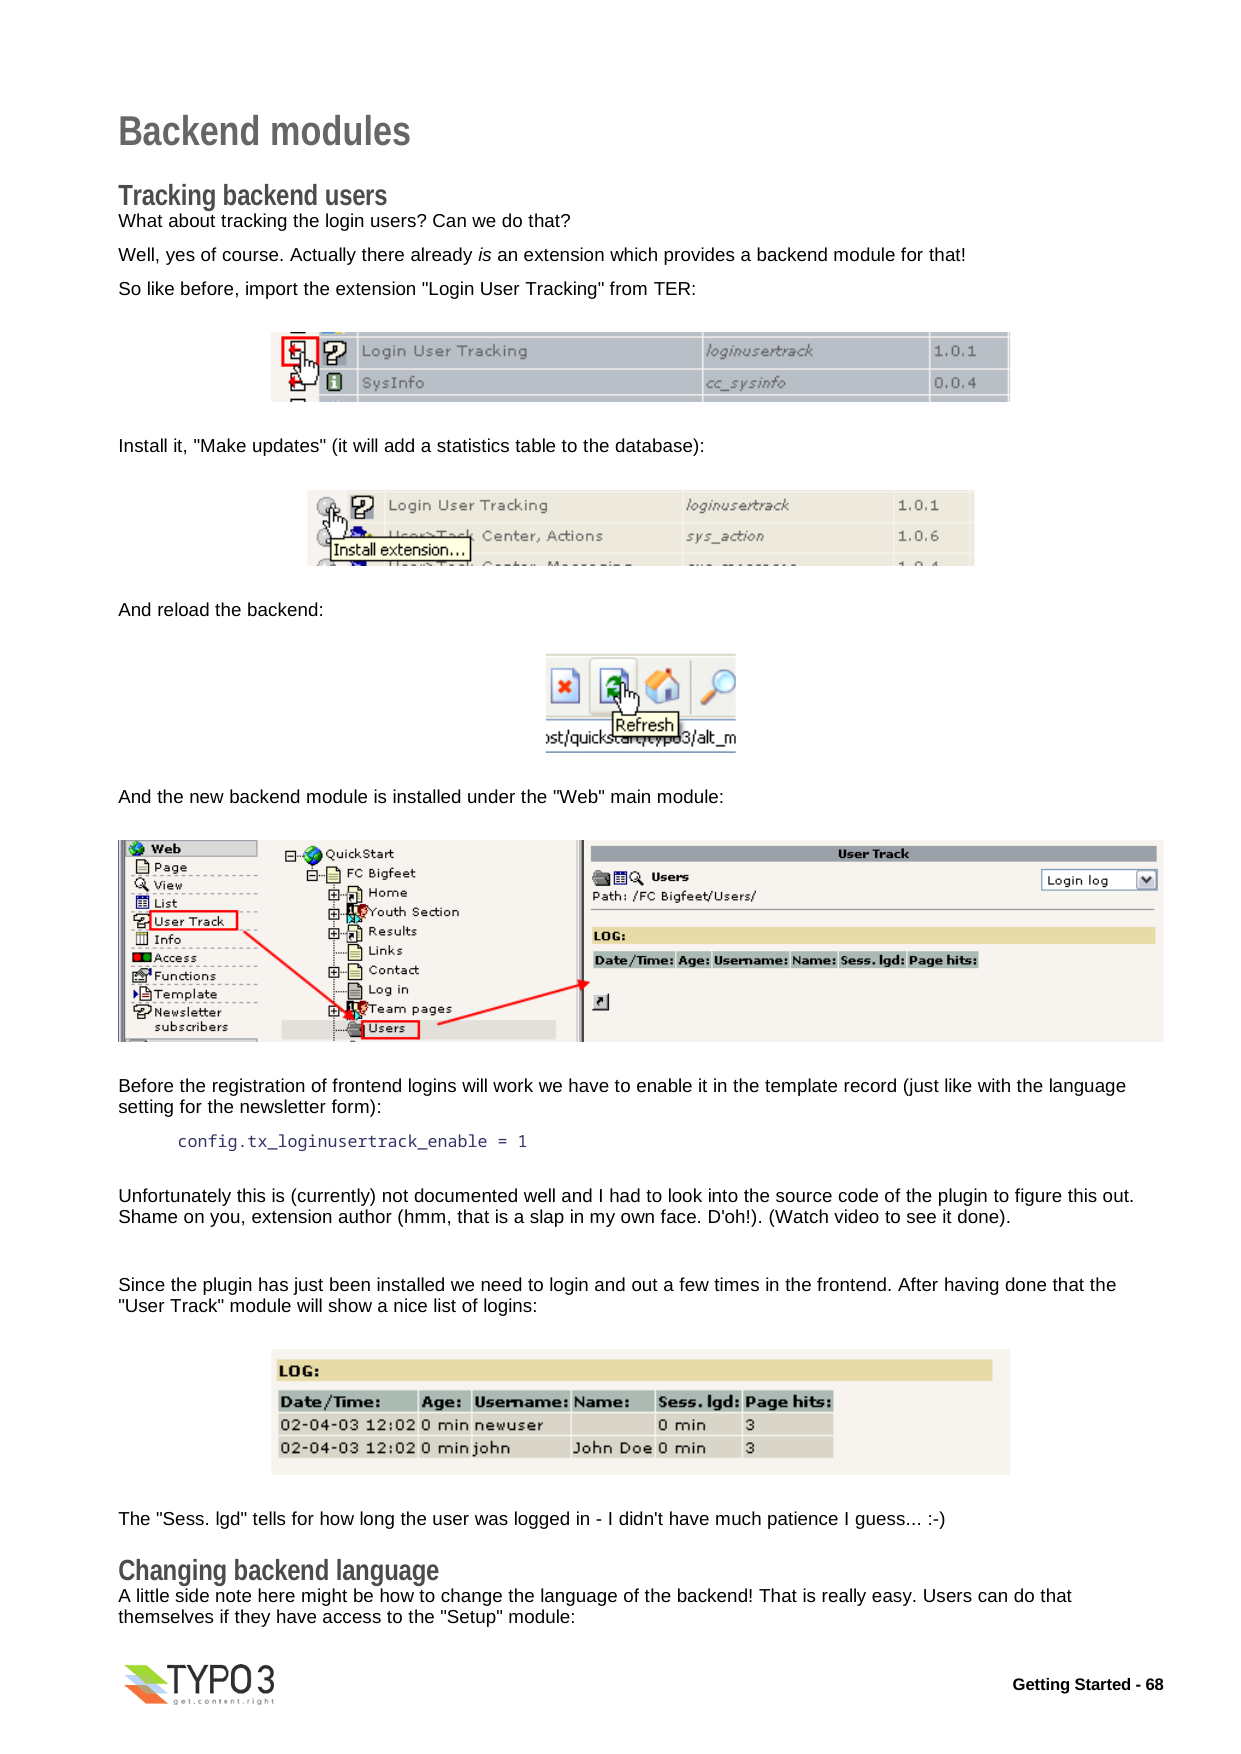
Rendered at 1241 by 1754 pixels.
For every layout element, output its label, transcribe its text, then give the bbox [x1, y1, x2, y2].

picture [271, 332, 1011, 402]
picture [118, 840, 1164, 1042]
picture [271, 1349, 1011, 1475]
text The "Sess. lgd" tells for how long the user was logged in - I didn't have much patience I guess... :-) [118, 1508, 1163, 1529]
text Install it, "Make updates" (it will add a statistics table to the database): [118, 436, 1163, 457]
picture [119, 1659, 280, 1710]
text Since the plugin has just been installed we need to login and out a few times in the frontend. After having done that the "User Track" module will show a nice list of logins: [118, 1274, 1163, 1316]
picture [545, 653, 736, 753]
text config.tx_loginusertrack_enable = 1 [118, 1130, 1163, 1152]
text A little side note here might be how to change the language of the backend! That is really easy. Users can do that themselves if they have access to the "Setup" module: [118, 1586, 1163, 1628]
subtitle Tracking backend users [118, 178, 1163, 211]
text Unfortunately this is (currently) not documented well and I had to look into the source code of the plugin to figure this out. Shame on you, extension author (hmm, that is a slap in my own face. D'oh!). (Watch video to see it done). [118, 1186, 1163, 1228]
text Well, yes of course. Actually there already is an extension which provides a backend module for that! [118, 244, 1163, 266]
subtitle Changing backend language [118, 1553, 1163, 1586]
picture [307, 490, 975, 566]
text Before the registration of frontend logins will work we have to enable it in the template record (just like with the language setting for the newsletter form): [118, 1075, 1163, 1117]
text What about tracking the login users? Can we do that? [118, 211, 1163, 232]
subtitle Backend modules [118, 106, 1163, 154]
text And the new backend module is installed under the "Web" main module: [118, 786, 1163, 807]
text And reload the backend: [118, 599, 1163, 620]
text So like before, import the extension "Login User Tracking" from TER: [118, 278, 1163, 299]
